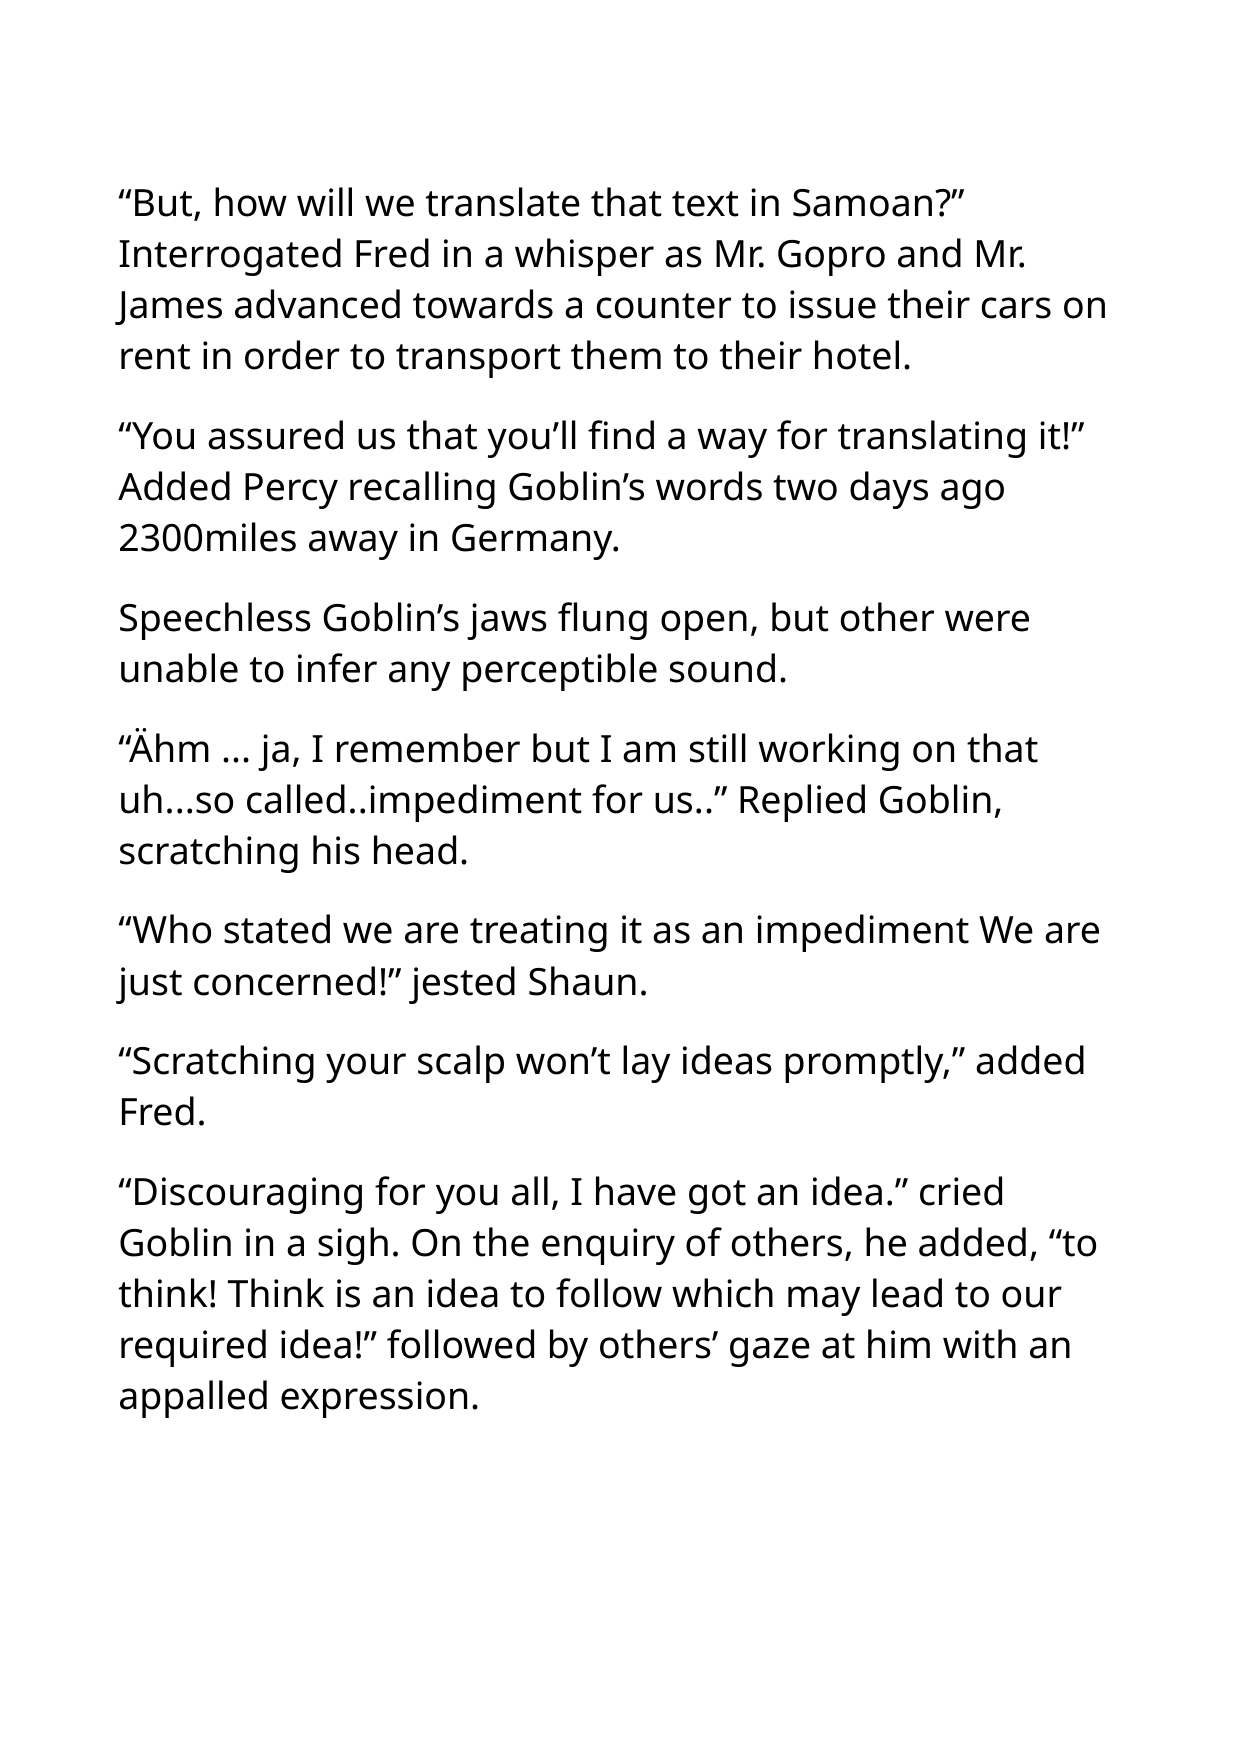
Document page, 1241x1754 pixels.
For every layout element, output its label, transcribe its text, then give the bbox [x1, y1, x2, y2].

text “Ähm ... ja, I remember but I am still working on that uh...so called..impediment for us..” Replied Goblin, scratching his head. [118, 722, 1122, 875]
text “Who stated we are treating it as an impediment We are just concerned!” jested Shaun. [118, 904, 1122, 1006]
text “Scratching your scalp won’t lay ideas promptly,” added Fred. [118, 1035, 1122, 1137]
text “Discouraging for you all, I have got an idea.” cried Goblin in a sigh. On the enquiry of others, he added, “to think! Think is an idea to follow which may lead to our required idea!” followed by others’ gaze at him with an appalled expression. [118, 1166, 1122, 1421]
text “You assured us that you’ll find a way for translating it!” Added Percy recalling Goblin’s words two days ago 2300miles away in Germany. [118, 409, 1122, 562]
text Speechless Goblin’s jaws flung open, but other were unable to infer any perceptible sound. [118, 591, 1122, 693]
text “But, how will we translate that text in Samoan?” Interrogated Fred in a whisper as Mr. Gopro and Mr. James advanced towards a counter to issue their cars on rent in order to transport them to their hotel. [118, 176, 1122, 381]
